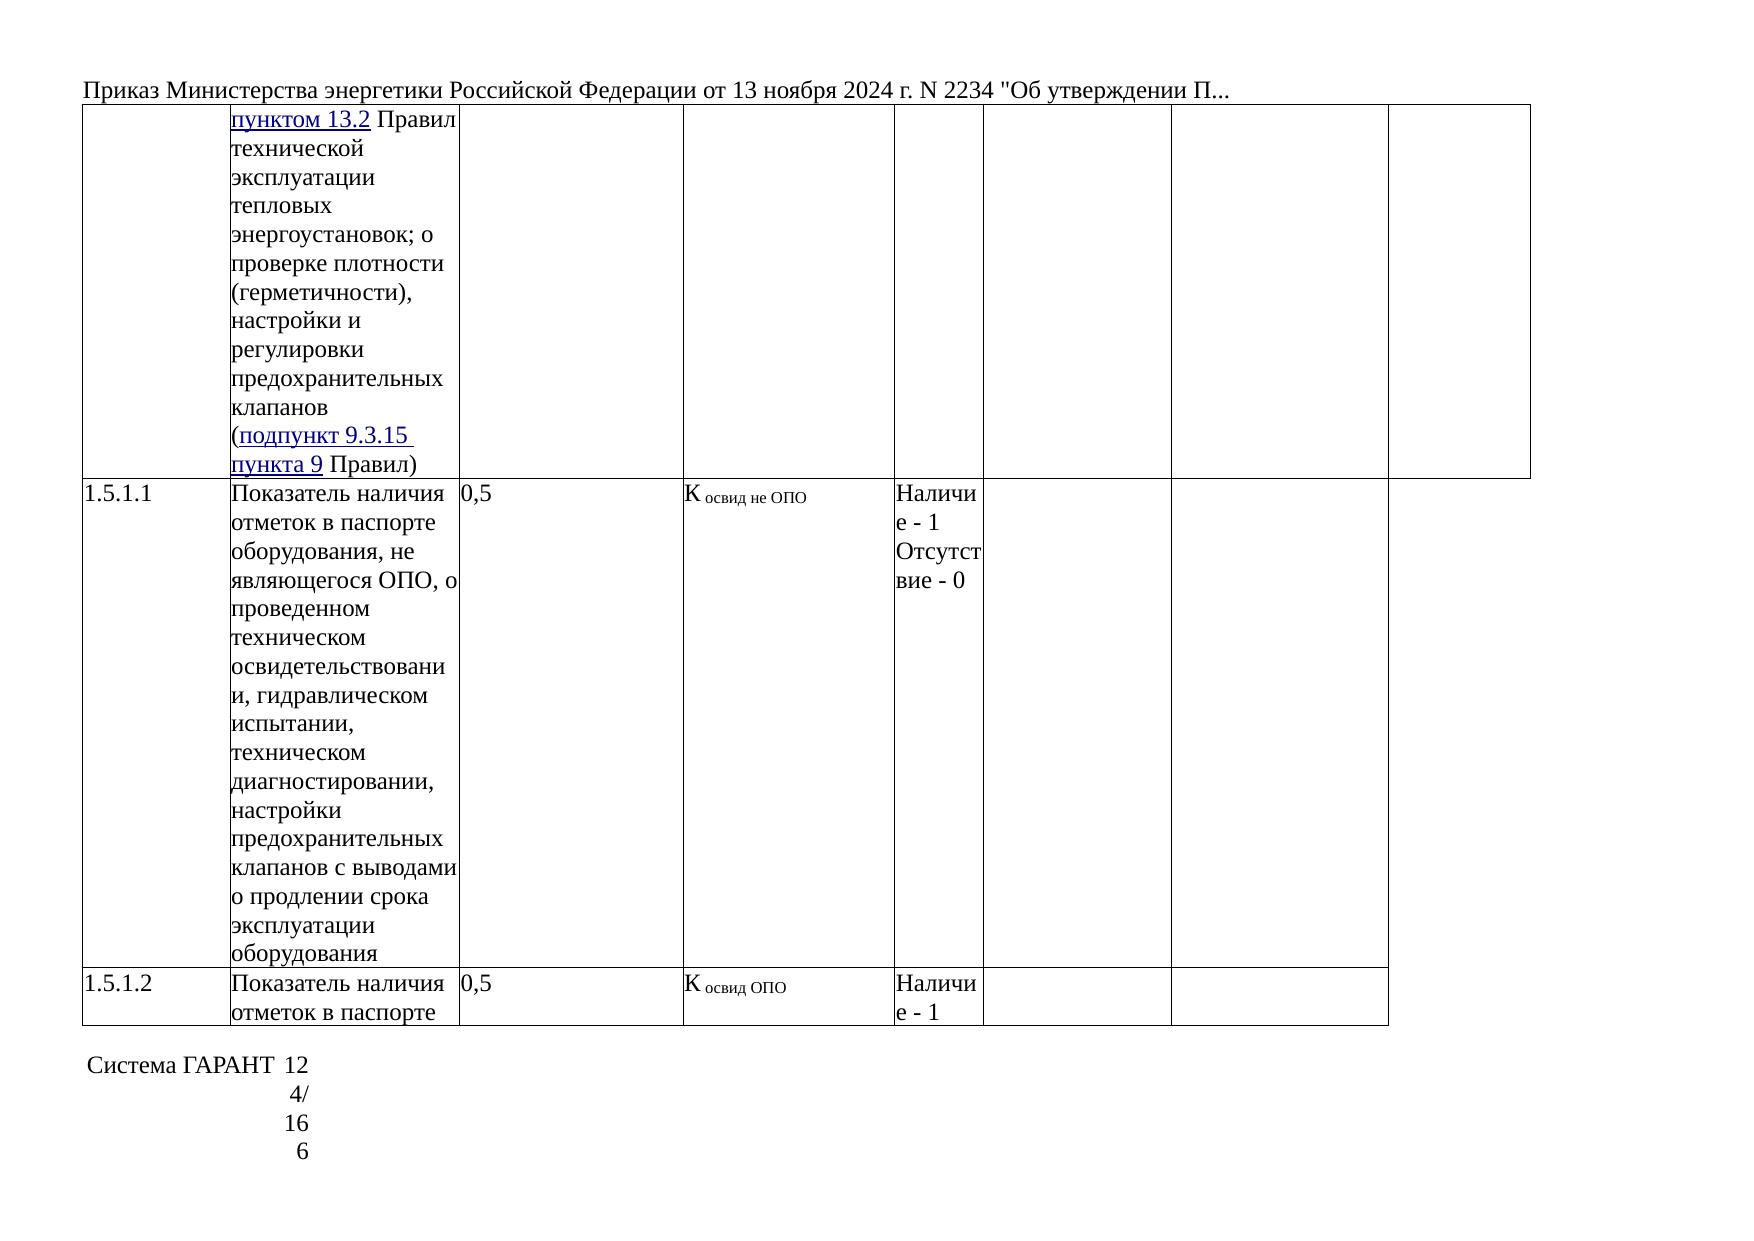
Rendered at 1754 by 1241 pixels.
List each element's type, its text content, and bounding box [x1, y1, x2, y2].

table_cell [984, 105, 1171, 478]
table_cell [895, 105, 983, 478]
table_cell [1389, 105, 1530, 478]
table_cell [1389, 479, 1530, 967]
table_cell [460, 105, 683, 478]
table_cell [984, 479, 1171, 967]
table_cell [984, 968, 1171, 1025]
table_cell Показатель наличия отметок в паспорте оборудования, не являющегося ОПО, о проведенном техническом освидетельствовании, гидравлическом испытании, техническом диагностировании, настройки предохранительных клапанов с выводами о продлении срока эксплуатации оборудования [231, 479, 459, 967]
table_cell [684, 105, 894, 478]
table_cell [1531, 104, 1671, 478]
table_cell пунктом 13.2 Правил технической эксплуатации тепловых энергоустановок; о проверке плотности (герметичности), настройки и регулировки предохранительных клапанов (подпункт 9.3.15 пункта 9 Правил) [231, 105, 459, 478]
table_cell Наличие - 1 Отсутствие - 0 [895, 479, 983, 967]
table_cell 1.5.1.1 [83, 479, 230, 967]
table_cell К освид не ОПО [684, 479, 894, 967]
table_cell [1172, 105, 1388, 478]
table_cell 0,5 [460, 968, 683, 1025]
table_cell 1.5.1.2 [83, 968, 230, 1025]
table_cell К освид ОПО [684, 968, 894, 1025]
table_cell [1172, 968, 1388, 1025]
table_cell [83, 105, 230, 478]
table_cell [1389, 967, 1530, 1025]
table_cell [1530, 478, 1671, 967]
table_cell Наличие - 1 [895, 968, 983, 1025]
table_cell [1172, 479, 1388, 967]
table_cell Показатель наличия отметок в паспорте [231, 968, 459, 1025]
table_cell [1530, 967, 1671, 1025]
table_cell 0,5 [460, 479, 683, 967]
